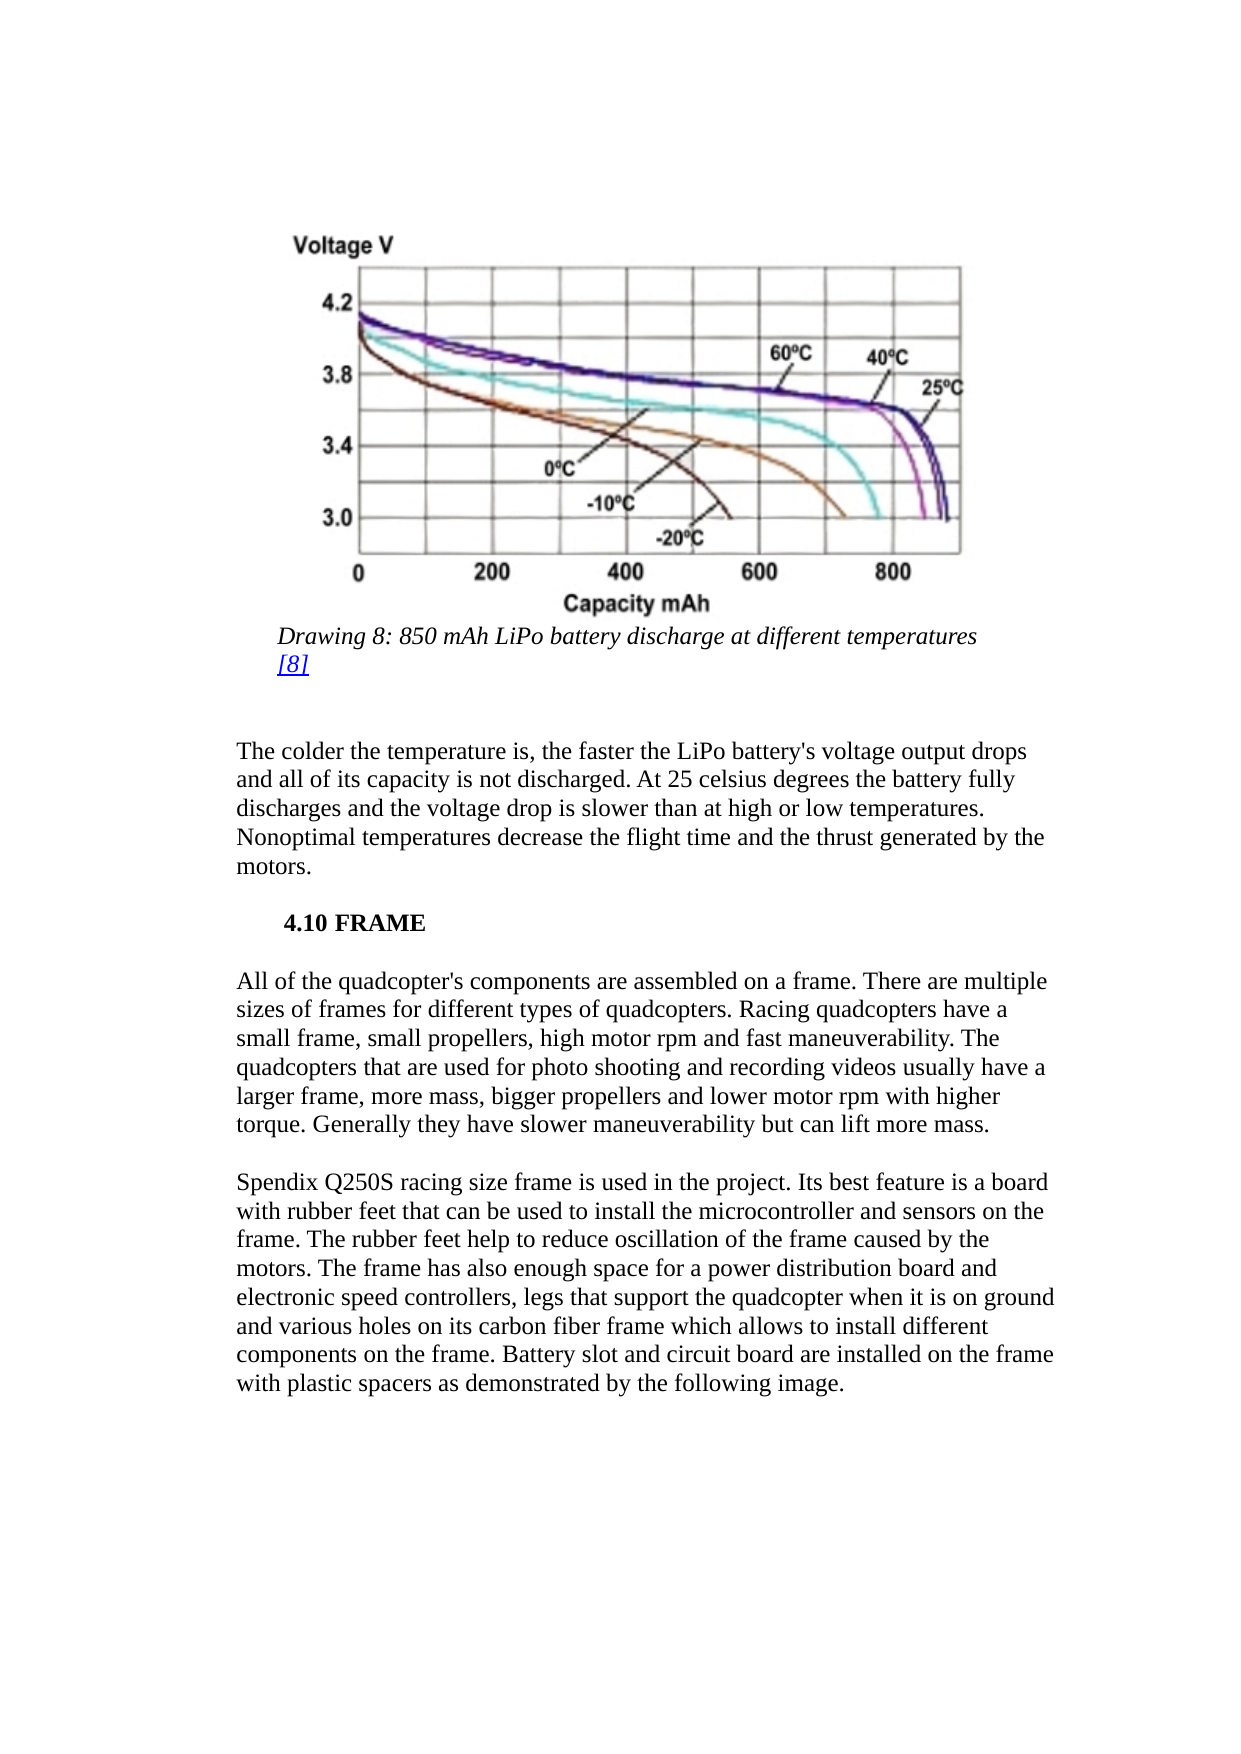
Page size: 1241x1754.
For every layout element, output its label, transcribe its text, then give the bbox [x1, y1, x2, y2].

text Drawing 8: 850 mAh LiPo battery discharge at different temperatures [8] [277, 621, 997, 678]
subtitle Frame [283, 908, 1063, 937]
text All of the quadcopter's components are assembled on a frame. There are multiple sizes of frames for different types of quadcopters. Racing quadcopters have a small frame, small propellers, high motor rpm and fast maneuverability. The quadcopters that are used for photo shooting and recording videos usually have a larger frame, more mass, bigger propellers and lower motor rpm with higher torque. Generally they have slower maneuverability but can lift more mass. [236, 966, 1063, 1138]
text The colder the temperature is, the faster the LiPo battery's voltage output drops and all of its capacity is not discharged. At 25 celsius degrees the battery fully discharges and the voltage drop is slower than at high or low temperatures. Nonoptimal temperatures decrease the flight time and the thrust generated by the motors. [236, 736, 1063, 879]
picture [277, 217, 998, 621]
text Spendix Q250S racing size frame is used in the project. Its best feature is a board with rubber feet that can be used to install the microcontroller and sensors on the frame. The rubber feet help to reduce oscillation of the frame caused by the motors. The frame has also enough space for a power distribution board and electronic speed controllers, legs that support the quadcopter when it is on ground and various holes on its carbon fiber frame which allows to install different components on the frame. Battery slot and circuit board are installed on the frame with plastic spacers as demonstrated by the following image. [236, 1167, 1063, 1426]
